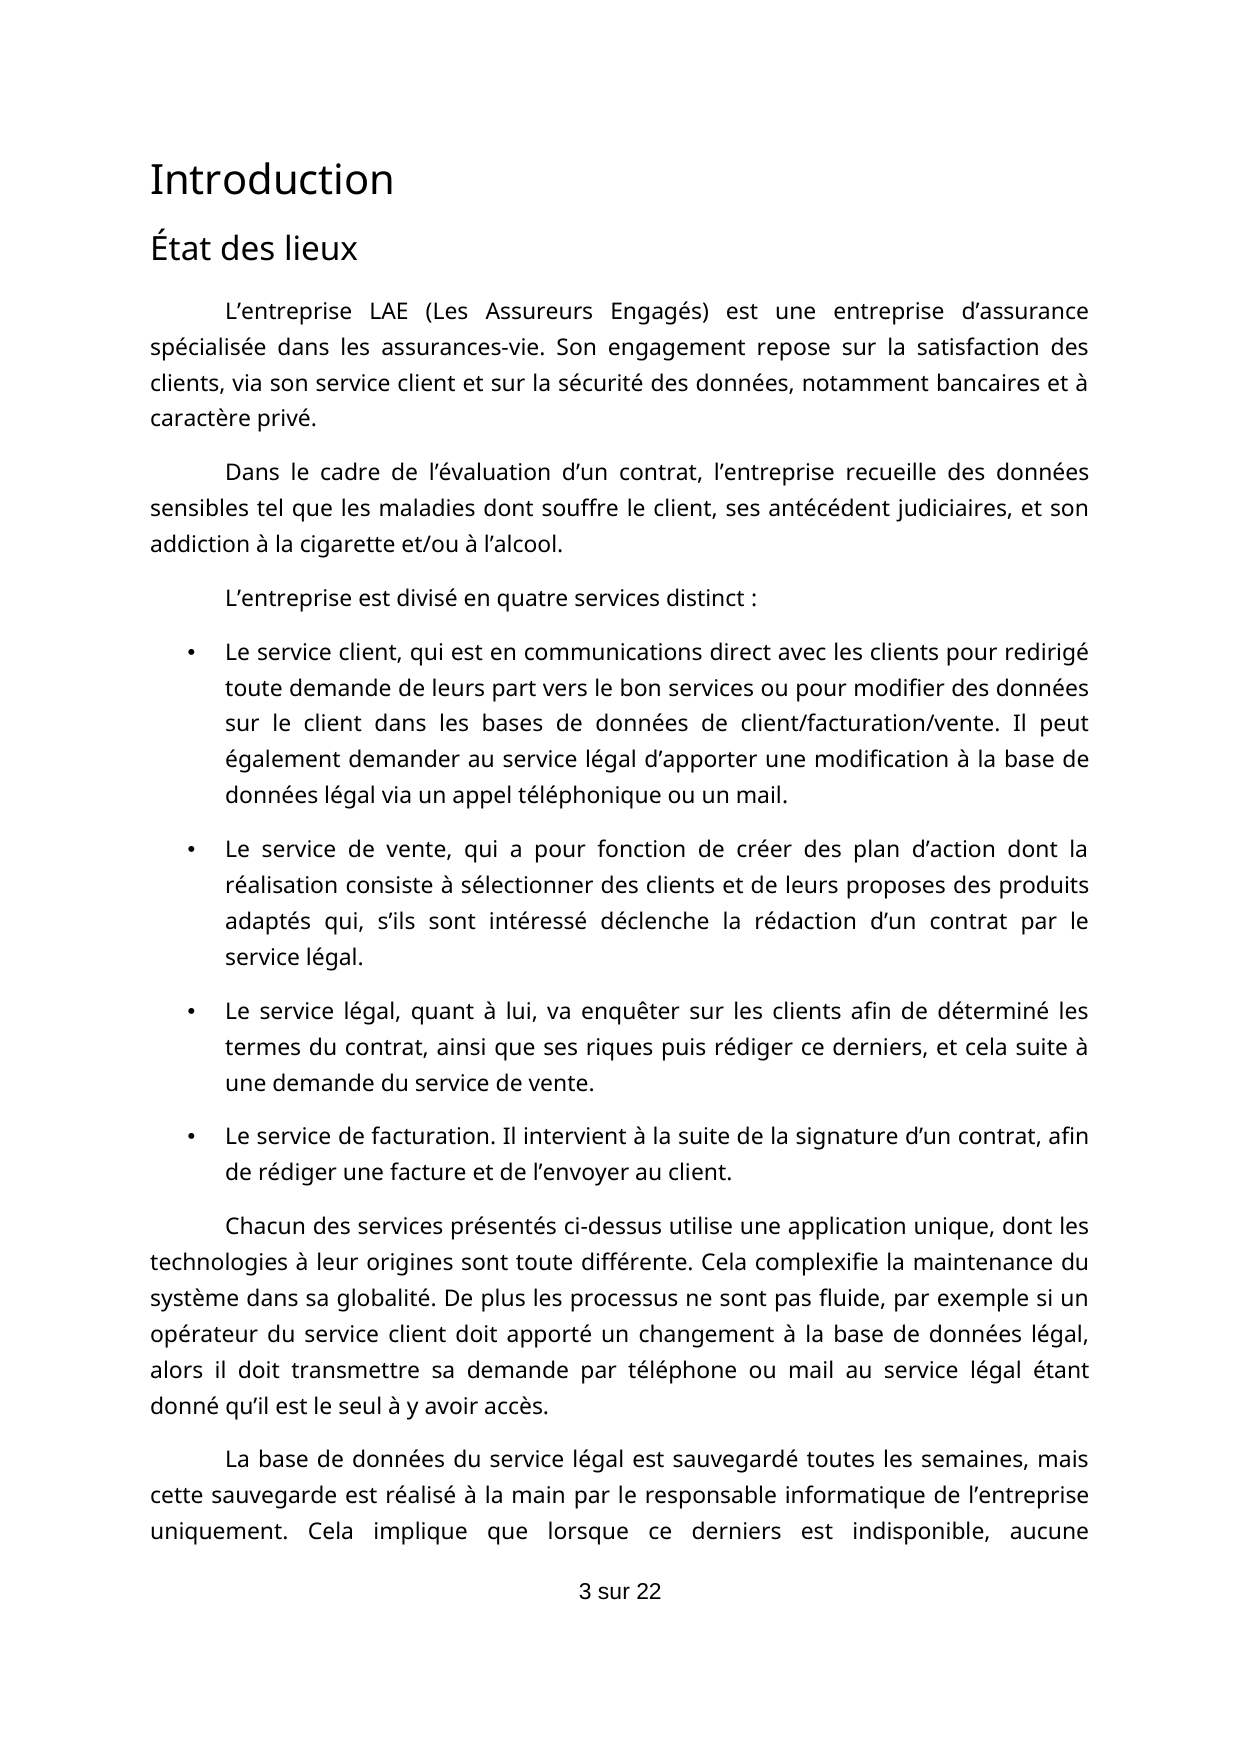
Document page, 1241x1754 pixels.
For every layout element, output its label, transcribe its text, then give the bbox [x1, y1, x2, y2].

list Le service client, qui est en communications direct avec les clients pour redirigé toute demande de leurs part vers le bon services ou pour modifier des données sur le client dans les bases de données de client/facturation/vente. Il peut également demander au service légal d’apporter une modification à la base de données légal via un appel téléphonique ou un mail. [187, 636, 1090, 811]
text Chacun des services présentés ci-dessus utilise une application unique, dont les technologies à leur origines sont toute différente. Cela complexifie la maintenance du système dans sa globalité. De plus les processus ne sont pas fluide, par exemple si un opérateur du service client doit apporté un changement à la base de données légal, alors il doit transmettre sa demande par téléphone ou mail au service légal étant donné qu’il est le seul à y avoir accès. [150, 1210, 1090, 1421]
text État des lieux [150, 224, 1090, 270]
text La base de données du service légal est sauvegardé toutes les semaines, mais cette sauvegarde est réalisé à la main par le responsable informatique de l’entreprise uniquement. Cela implique que lorsque ce derniers est indisponible, aucune [150, 1443, 1090, 1546]
text L’entreprise LAE (Les Assureurs Engagés) est une entreprise d’assurance spécialisée dans les assurances-vie. Son engagement repose sur la satisfaction des clients, via son service client et sur la sécurité des données, notamment bancaires et à caractère privé. [150, 294, 1090, 434]
subtitle Introduction [150, 150, 1090, 207]
list Le service de facturation. Il intervient à la suite de la signature d’un contrat, afin de rédiger une facture et de l’envoyer au client. [187, 1120, 1090, 1187]
list Le service légal, quant à lui, va enquêter sur les clients afin de déterminé les termes du contrat, ainsi que ses riques puis rédiger ce derniers, et cela suite à une demande du service de vente. [187, 994, 1090, 1098]
text Dans le cadre de l’évaluation d’un contrat, l’entreprise recueille des données sensibles tel que les maladies dont souffre le client, ses antécédent judiciaires, et son addiction à la cigarette et/ou à l’alcool. [150, 456, 1090, 559]
list Le service de vente, qui a pour fonction de créer des plan d’action dont la réalisation consiste à sélectionner des clients et de leurs proposes des produits adaptés qui, s’ils sont intéressé déclenche la rédaction d’un contrat par le service légal. [187, 833, 1090, 972]
text L’entreprise est divisé en quatre services distinct : [150, 582, 1090, 613]
